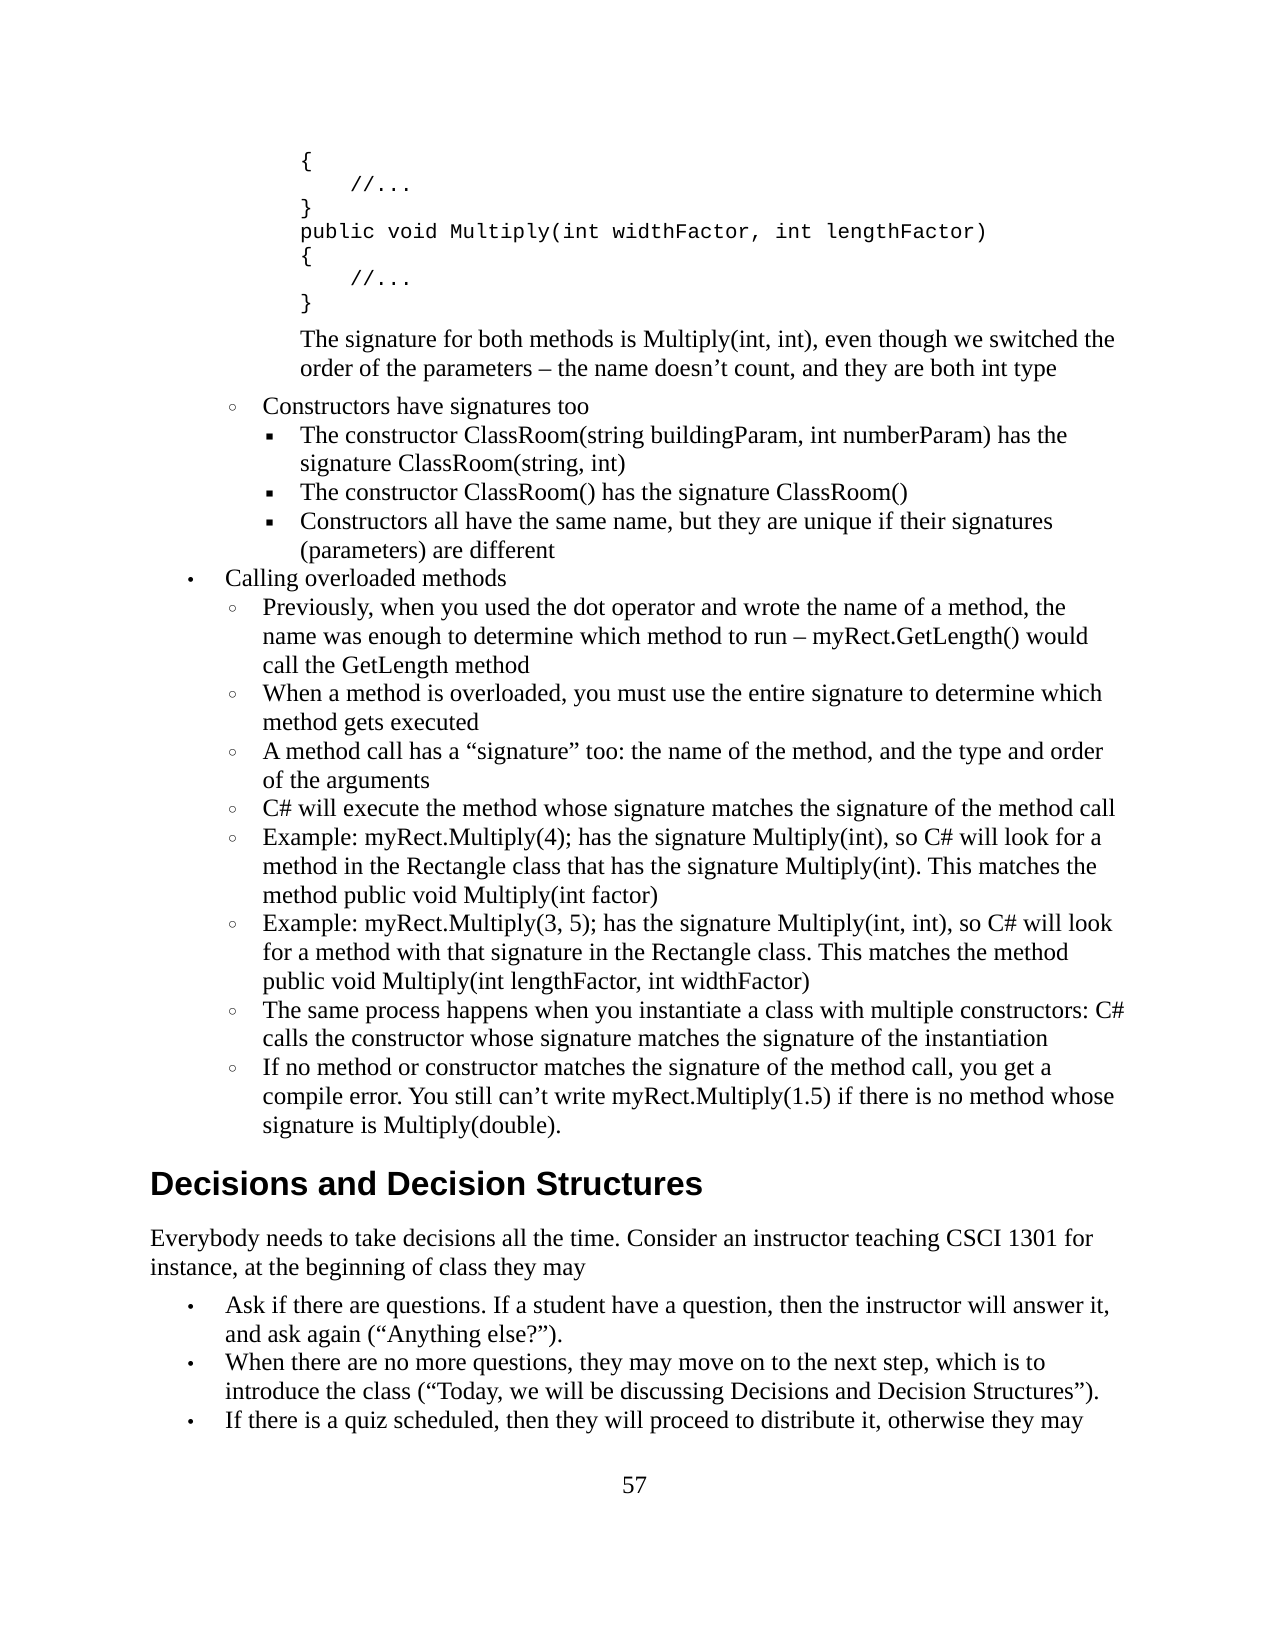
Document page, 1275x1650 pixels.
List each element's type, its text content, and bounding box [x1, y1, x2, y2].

list The signature for both methods is Multiply(int, int), even though we switched the order of the parameters – the name doesn’t count, and they are both int type [262, 324, 1125, 382]
list The constructor ClassRoom() has the signature ClassRoom() [262, 477, 1125, 506]
list If no method or constructor matches the signature of the method call, you get a compile error. You still can’t write myRect.Multiply(1.5) if there is no method whose signature is Multiply(double). [225, 1052, 1125, 1138]
list The same process happens when you instantiate a class with multiple constructors: C# calls the constructor whose signature matches the signature of the instantiation [225, 995, 1125, 1052]
list If there is a quiz scheduled, then they will proceed to distribute it, otherwise they may [187, 1405, 1125, 1434]
list Constructors have signatures too [225, 391, 1125, 420]
list { [262, 150, 1125, 174]
list } [262, 292, 1125, 316]
list A method call has a “signature” too: the name of the method, and the type and order of the arguments [225, 736, 1125, 793]
list Previously, when you used the dot operator and wrote the name of a method, the name was enough to determine which method to run – myRect.GetLength() would call the GetLength method [225, 592, 1125, 678]
list //... [262, 268, 1125, 292]
list { [262, 244, 1125, 268]
list Example: myRect.Multiply(4); has the signature Multiply(int), so C# will look for a method in the Rectangle class that has the signature Multiply(int). This matches the method public void Multiply(int factor) [225, 822, 1125, 908]
list Constructors all have the same name, but they are unique if their signatures (parameters) are different [262, 506, 1125, 563]
list The constructor ClassRoom(string buildingParam, int numberParam) has the signature ClassRoom(string, int) [262, 420, 1125, 477]
list //... [262, 174, 1125, 197]
list Example: myRect.Multiply(3, 5); has the signature Multiply(int, int), so C# will look for a method with that signature in the Rectangle class. This matches the method public void Multiply(int lengthFactor, int widthFactor) [225, 908, 1125, 995]
list public void Multiply(int widthFactor, int lengthFactor) [262, 221, 1125, 244]
list C# will execute the method whose signature matches the signature of the method call [225, 793, 1125, 822]
list } [262, 197, 1125, 221]
list When there are no more questions, they may move on to the next step, which is to introduce the class (“Today, we will be discussing Decisions and Decision Structures”). [187, 1347, 1125, 1405]
text Everybody needs to take decisions all the time. Consider an instructor teaching CSCI 1301 for instance, at the beginning of class they may [150, 1223, 1125, 1281]
list When a method is overloaded, you must use the entire signature to determine which method gets executed [225, 678, 1125, 736]
subtitle Decisions and Decision Structures [150, 1163, 1125, 1202]
list Calling overloaded methods [187, 563, 1125, 592]
list Ask if there are questions. If a student have a question, then the instructor will answer it, and ask again (“Anything else?”). [187, 1290, 1125, 1347]
